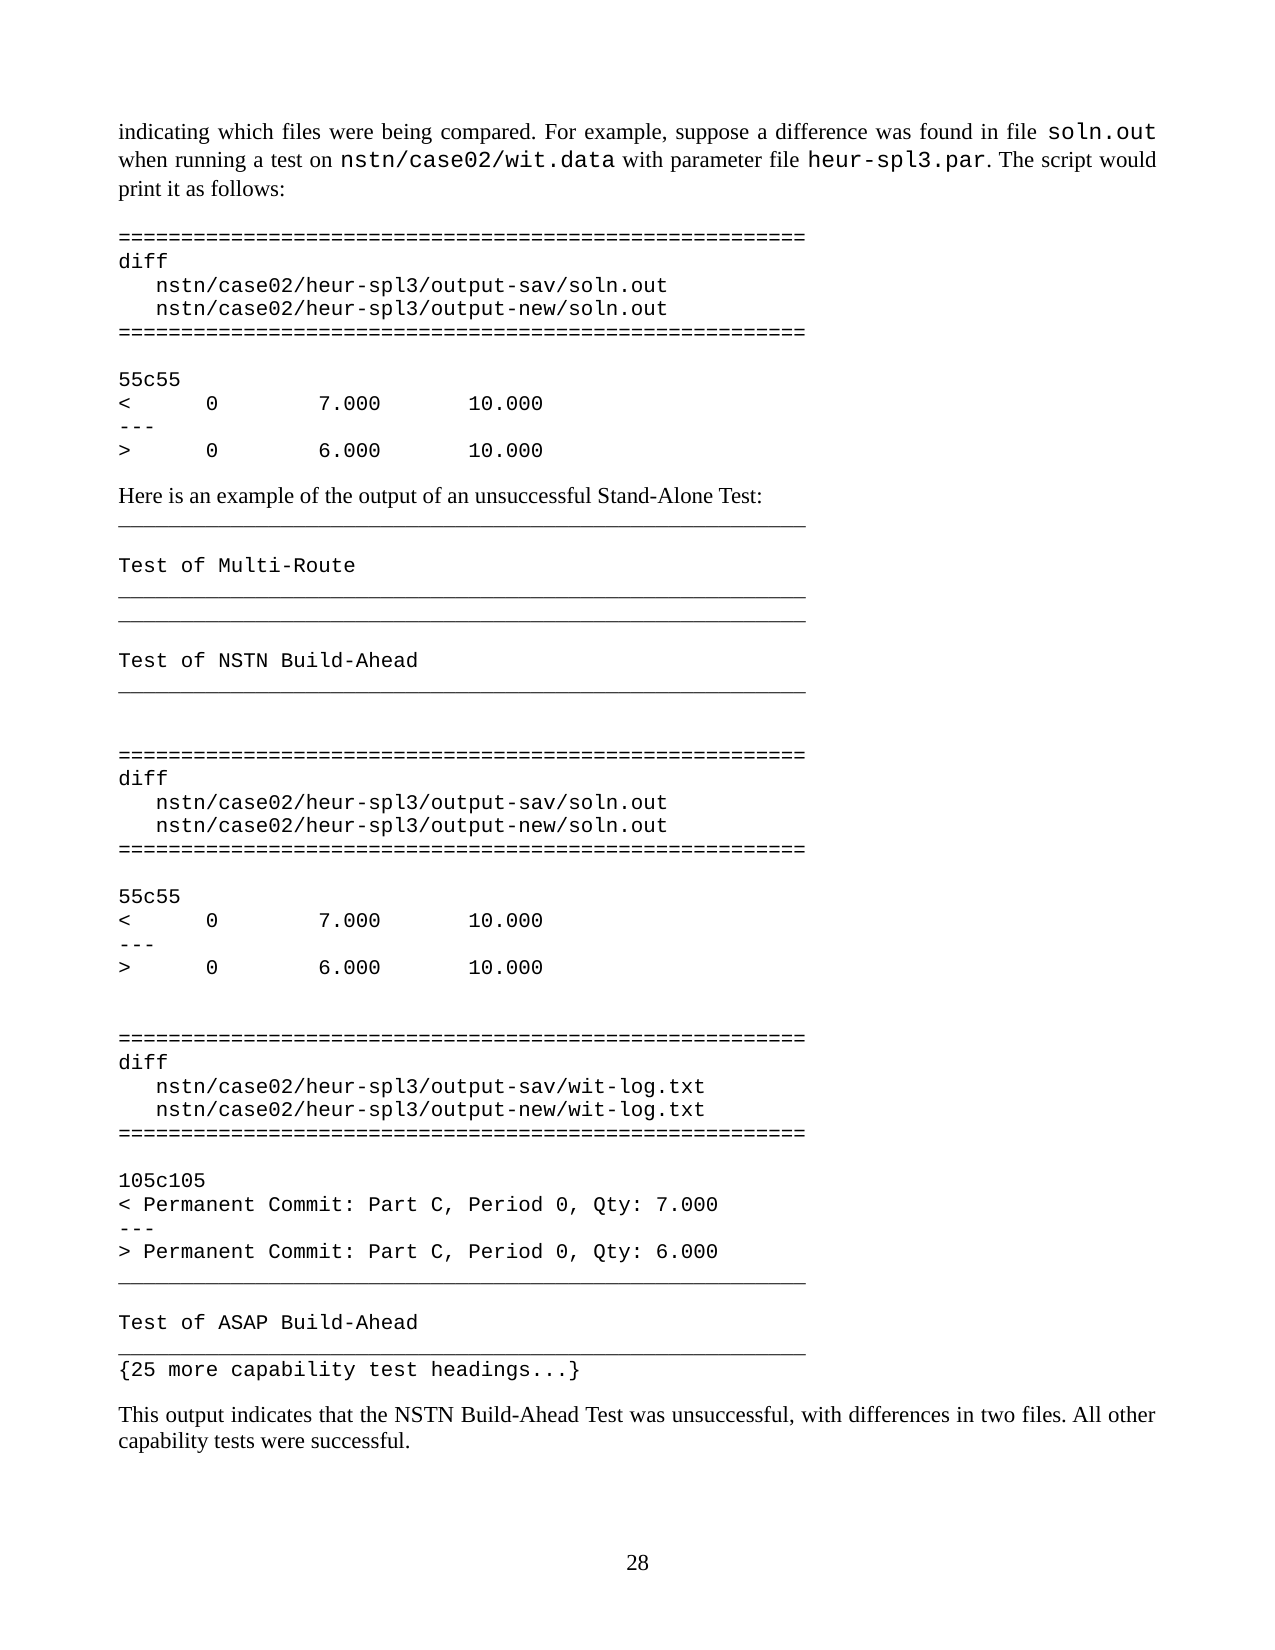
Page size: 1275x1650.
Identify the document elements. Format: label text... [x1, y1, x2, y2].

text --- [118, 934, 1157, 957]
text 105c105 [118, 1170, 1157, 1194]
text diff [118, 251, 1157, 274]
text nstn/case02/heur-spl3/output-new/wit-log.txt [118, 1099, 1157, 1123]
text _______________________________________________________ [118, 579, 1157, 603]
text ======================================================= [118, 1028, 1157, 1052]
text This output indicates that the NSTN Build-Ahead Test was unsuccessful, with differences in two files. All other capability tests were successful. [118, 1401, 1157, 1454]
text _______________________________________________________ [118, 674, 1157, 697]
text Test of ASAP Build-Ahead [118, 1312, 1157, 1336]
text 55c55 [118, 369, 1157, 393]
text > 0 6.000 10.000 [118, 957, 1157, 981]
text > 0 6.000 10.000 [118, 440, 1157, 464]
text < 0 7.000 10.000 [118, 910, 1157, 934]
text {25 more capability test headings...} [118, 1359, 1157, 1383]
text ======================================================= [118, 322, 1157, 346]
text --- [118, 1217, 1157, 1241]
text --- [118, 416, 1157, 440]
text ======================================================= [118, 1123, 1157, 1147]
text 55c55 [118, 886, 1157, 910]
text Test of Multi-Route [118, 555, 1157, 579]
text > Permanent Commit: Part C, Period 0, Qty: 6.000 [118, 1241, 1157, 1265]
text indicating which files were being compared. For example, suppose a difference was found in file soln.out when running a test on nstn/case02/wit.data with parameter file heur-spl3.par. The script would print it as follows: [118, 118, 1157, 201]
text < Permanent Commit: Part C, Period 0, Qty: 7.000 [118, 1194, 1157, 1217]
text nstn/case02/heur-spl3/output-sav/soln.out [118, 274, 1157, 298]
text diff [118, 768, 1157, 792]
text ======================================================= [118, 839, 1157, 863]
text _______________________________________________________ [118, 1336, 1157, 1359]
text nstn/case02/heur-spl3/output-sav/soln.out [118, 792, 1157, 816]
text _______________________________________________________ [118, 1265, 1157, 1288]
text diff [118, 1052, 1157, 1076]
text Here is an example of the output of an unsuccessful Stand-Alone Test: [118, 482, 1157, 508]
text _______________________________________________________ [118, 603, 1157, 626]
text ======================================================= [118, 227, 1157, 251]
text nstn/case02/heur-spl3/output-new/soln.out [118, 298, 1157, 322]
text nstn/case02/heur-spl3/output-sav/wit-log.txt [118, 1076, 1157, 1099]
text Test of NSTN Build-Ahead [118, 650, 1157, 674]
text _______________________________________________________ [118, 508, 1157, 532]
text < 0 7.000 10.000 [118, 393, 1157, 416]
text ======================================================= [118, 744, 1157, 768]
text nstn/case02/heur-spl3/output-new/soln.out [118, 816, 1157, 839]
